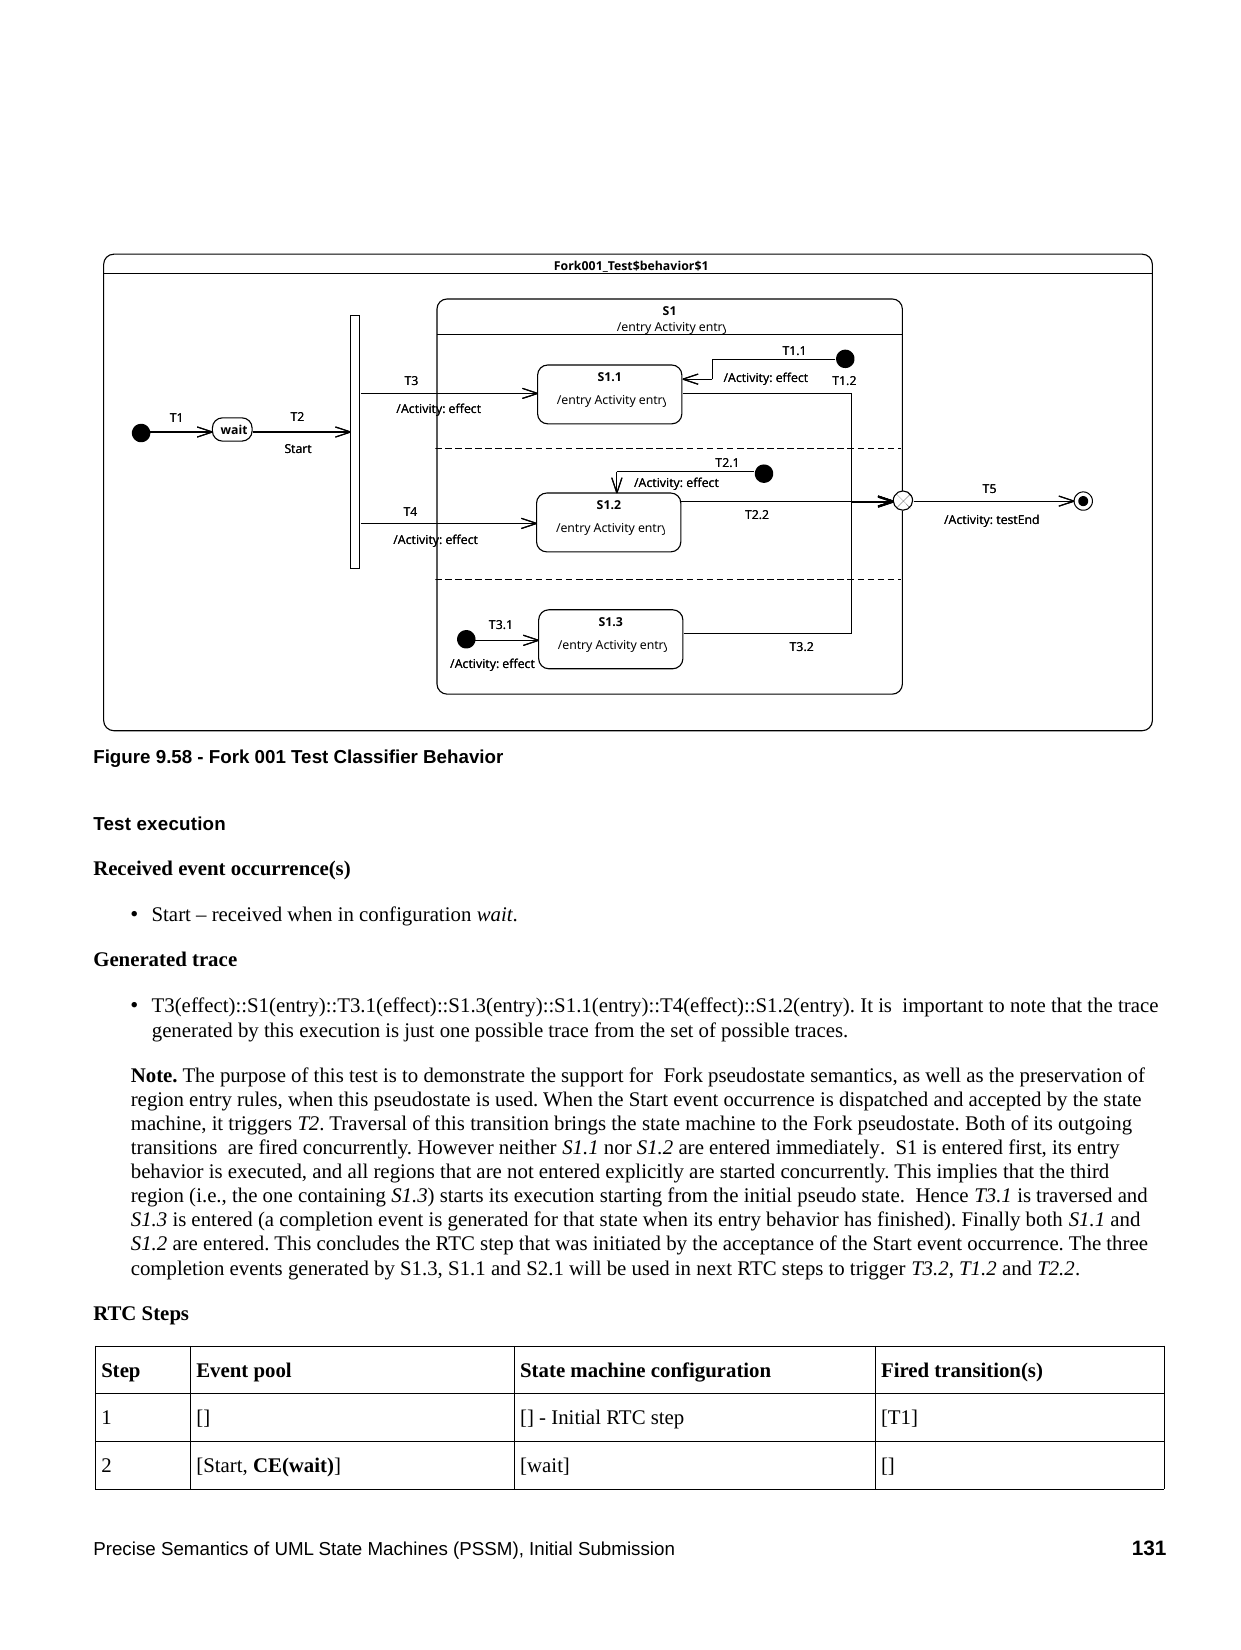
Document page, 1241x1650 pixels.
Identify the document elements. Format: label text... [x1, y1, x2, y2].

text Generated trace [93, 947, 1164, 971]
table_cell [] [191, 1394, 514, 1441]
list Start – received when in configuration wait. [131, 901, 1164, 926]
text Note. The purpose of this test is to demonstrate the support for Fork pseudostate semantics, as well as the preservation of region entry rules, when this pseudostate is used. When the Start event occurrence is dispatched and accepted by the state machine, it triggers T2. Traversal of this transition brings the state machine to the Fork pseudostate. Both of its outgoing transitions are fired concurrently. However neither S1.1 nor S1.2 are entered immediately. S1 is entered first, its entry behavior is executed, and all regions that are not entered explicitly are started concurrently. This implies that the third region (i.e., the one containing S1.3) starts its execution starting from the initial pseudo state. Hence T3.1 is traversed and S1.3 is entered (a completion event is generated for that state when its entry behavior has finished). Finally both S1.1 and S1.2 are entered. This concludes the RTC step that was initiated by the acceptance of the Start event occurrence. The three completion events generated by S1.3, S1.1 and S2.1 will be used in next RTC steps to trigger T3.2, T1.2 and T2.2. [131, 1063, 1164, 1279]
table_header Step [96, 1347, 190, 1393]
table_cell [wait] [515, 1442, 875, 1489]
table_header Event pool [191, 1347, 514, 1393]
table_cell [T1] [876, 1394, 1164, 1441]
text Figure 9.58 - Fork 001 Test Classifier Behavior [93, 243, 1164, 767]
text Received event occurrence(s) [93, 856, 1164, 880]
text RTC Steps [93, 1301, 1164, 1324]
subtitle Test execution [93, 813, 1164, 834]
table_header Fired transition(s) [876, 1347, 1164, 1393]
table_cell [] - Initial RTC step [515, 1394, 875, 1441]
list T3(effect)::S1(entry)::T3.1(effect)::S1.3(entry)::S1.1(entry)::T4(effect)::S1.2(entry). It is important to note that the trace generated by this execution is just one possible trace from the set of possible traces. [131, 992, 1164, 1042]
table_cell 1 [96, 1394, 190, 1441]
table_cell [] [876, 1442, 1164, 1489]
table_cell 2 [96, 1442, 190, 1489]
table_header State machine configuration [515, 1347, 875, 1393]
table_cell [Start, CE(wait)] [191, 1442, 514, 1489]
